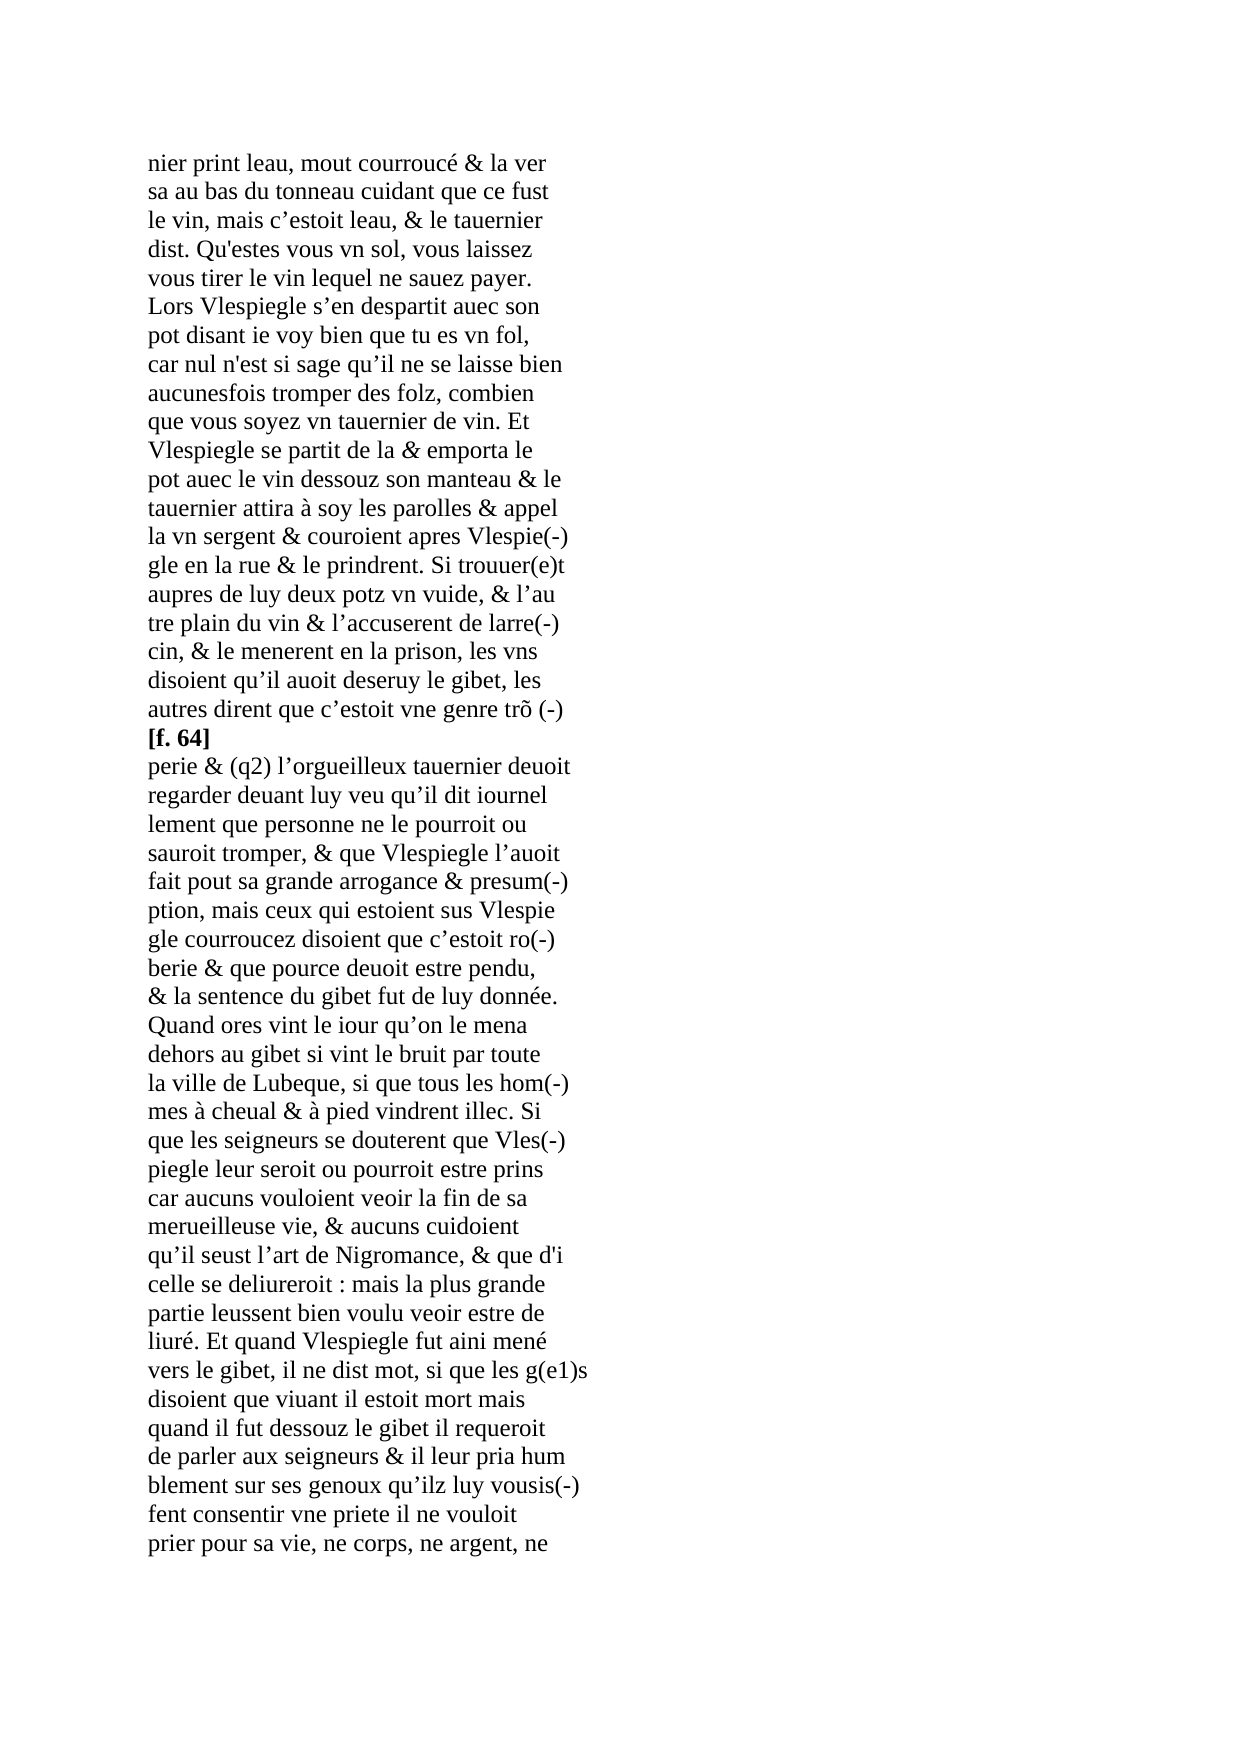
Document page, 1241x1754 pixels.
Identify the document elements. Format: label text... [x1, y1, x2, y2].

text perie & (q2) l’orgueilleux tauernier deuoit regarder deuant luy veu qu’il dit iournel lement que personne ne le pourroit ou sauroit tromper, & que Vlespiegle l’auoit fait pout sa grande arrogance & presum(-) ption, mais ceux qui estoient sus Vlespie gle courroucez disoient que c’estoit ro(-) berie & que pource deuoit estre pendu, & la sentence du gibet fut de luy donnée. Quand ores vint le iour qu’on le mena dehors au gibet si vint le bruit par toute la ville de Lubeque, si que tous les hom(-) mes à cheual & à pied vindrent illec. Si que les seigneurs se douterent que Vles(-) piegle leur seroit ou pourroit estre prins car aucuns vouloient veoir la fin de sa merueilleuse vie, & aucuns cuidoient qu’il seust l’art de Nigromance, & que d'i celle se deliureroit : mais la plus grande partie leussent bien voulu veoir estre de liuré. Et quand Vlespiegle fut aini mené vers le gibet, il ne dist mot, si que les g(e1)s disoient que viuant il estoit mort mais quand il fut dessouz le gibet il requeroit de parler aux seigneurs & il leur pria hum blement sur ses genoux qu’ilz luy vousis(-) fent consentir vne priete il ne vouloit prier pour sa vie, ne corps, ne argent, ne [148, 751, 1093, 1556]
text nier print leau, mout courroucé & la ver sa au bas du tonneau cuidant que ce fust le vin, mais c’estoit leau, & le tauernier dist. Qu'estes vous vn sol, vous laissez vous tirer le vin lequel ne sauez payer. Lors Vlespiegle s’en despartit auec son pot disant ie voy bien que tu es vn fol, car nul n'est si sage qu’il ne se laisse bien aucunesfois tromper des folz, combien que vous soyez vn tauernier de vin. Et Vlespiegle se partit de la & emporta le pot auec le vin dessouz son manteau & le tauernier attira à soy les parolles & appel la vn sergent & couroient apres Vlespie(-) gle en la rue & le prindrent. Si trouuer(e)t aupres de luy deux potz vn vuide, & l’au tre plain du vin & l’accuserent de larre(-) cin, & le menerent en la prison, les vns disoient qu’il auoit deseruy le gibet, les autres dirent que c’estoit vne genre trõ (-) [f. 64] [148, 148, 1093, 751]
